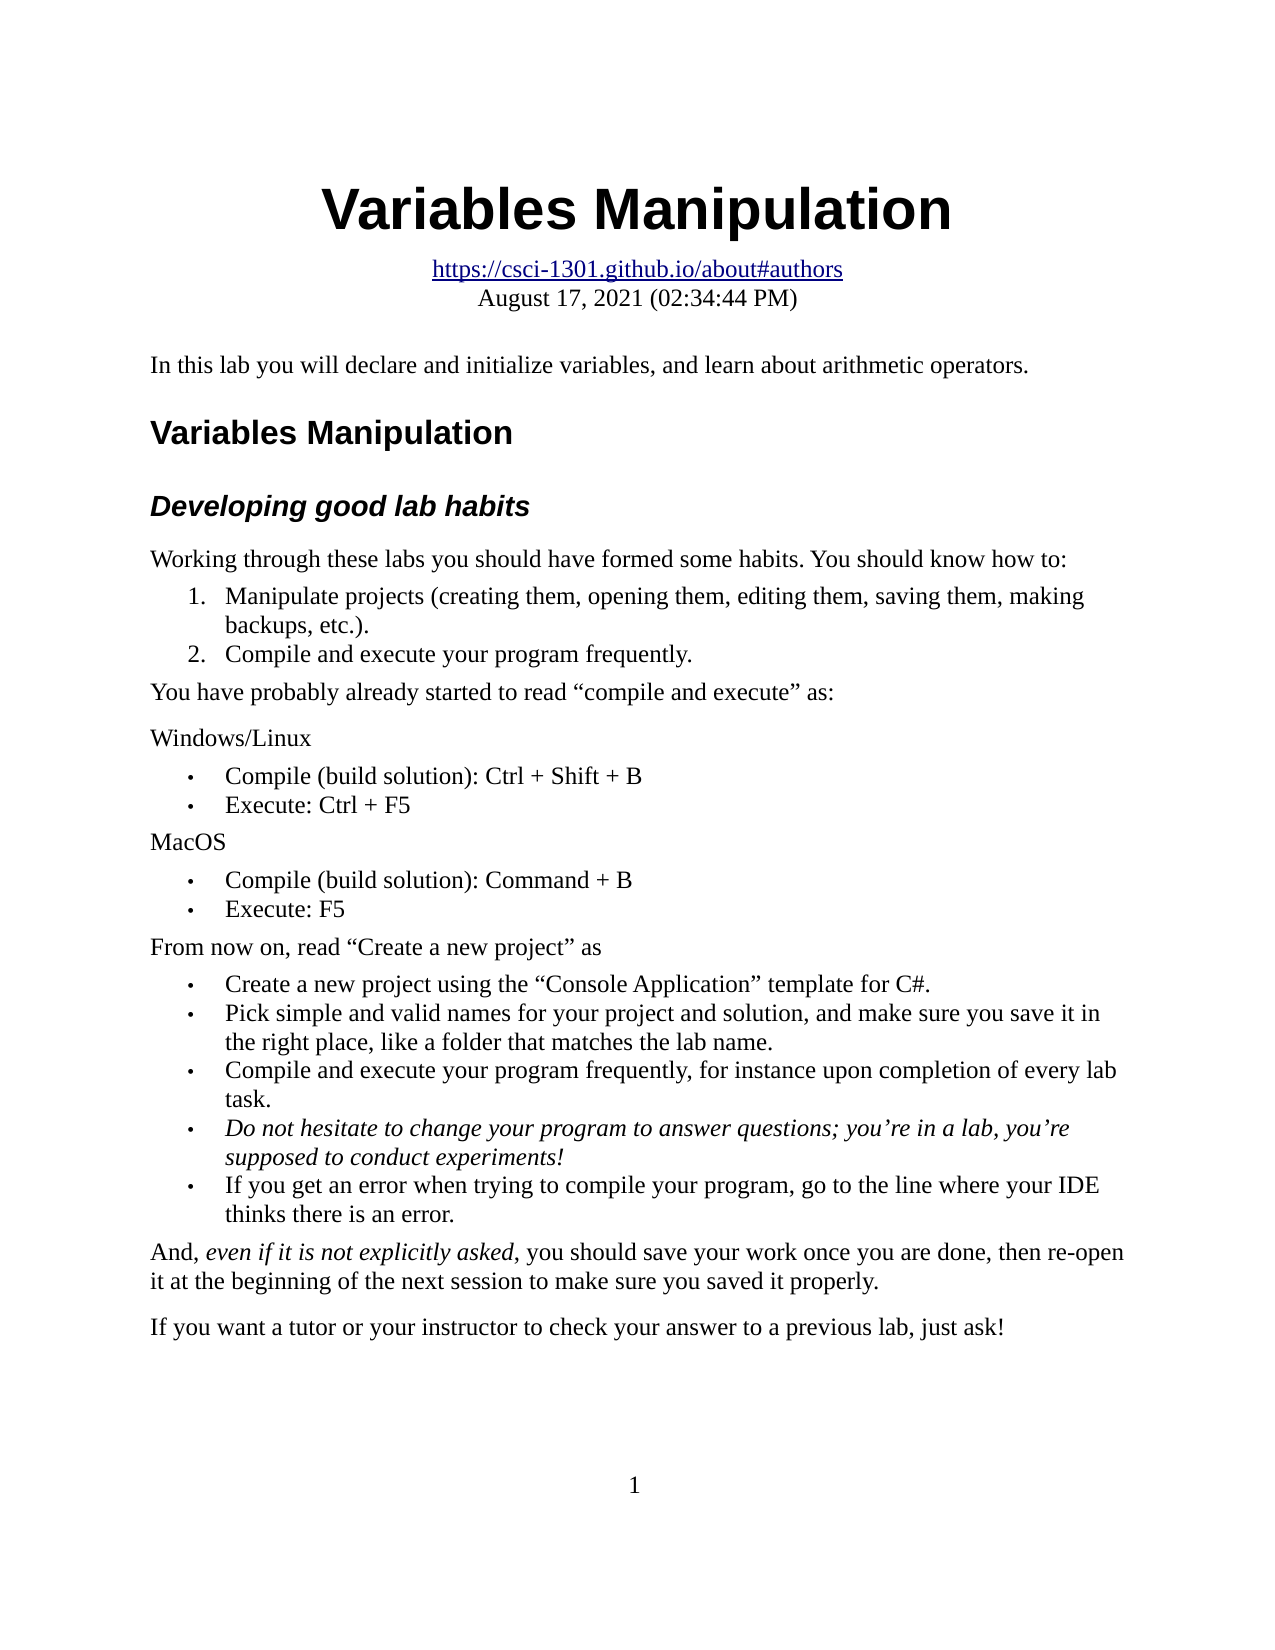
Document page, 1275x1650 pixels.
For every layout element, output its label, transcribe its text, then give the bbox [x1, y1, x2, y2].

subtitle Variables Manipulation [150, 412, 1125, 451]
list Compile and execute your program frequently, for instance upon completion of every lab task. [187, 1056, 1125, 1113]
text August 17, 2021 (02:34:44 PM) [150, 283, 1125, 312]
list Compile (build solution): Command + B [187, 865, 1125, 894]
text Working through these labs you should have formed some habits. You should know how to: [150, 544, 1125, 572]
text MacOS [150, 827, 1125, 856]
list Do not hesitate to change your program to answer questions; you’re in a lab, you’re supposed to conduct experiments! [187, 1113, 1125, 1171]
title Variables Manipulation [150, 175, 1125, 242]
list Execute: Ctrl + F5 [187, 790, 1125, 818]
text You have probably already started to read “compile and execute” as: [150, 677, 1125, 705]
text From now on, read “Create a new project” as [150, 932, 1125, 960]
text And, even if it is not explicitly asked, you should save your work once you are done, then re-open it at the beginning of the next session to make sure you saved it properly. [150, 1237, 1125, 1294]
list Create a new project using the “Console Application” template for C#. [187, 969, 1125, 998]
list Pick simple and valid names for your project and solution, and make sure you save it in the right place, like a folder that matches the lab name. [187, 998, 1125, 1056]
text https://csci-1301.github.io/about#authors [150, 254, 1125, 283]
text In this lab you will declare and initialize variables, and learn about arithmetic operators. [150, 350, 1125, 378]
list Compile and execute your program frequently. [187, 639, 1125, 668]
list Compile (build solution): Ctrl + Shift + B [187, 761, 1125, 790]
subtitle Developing good lab habits [150, 489, 1125, 522]
list Manipulate projects (creating them, opening them, editing them, saving them, making backups, etc.). [187, 581, 1125, 639]
text If you want a tutor or your instructor to check your answer to a previous lab, just ask! [150, 1312, 1125, 1341]
list If you get an error when trying to compile your program, go to the line where your IDE thinks there is an error. [187, 1171, 1125, 1228]
list Execute: F5 [187, 894, 1125, 923]
text Windows/Linux [150, 723, 1125, 752]
